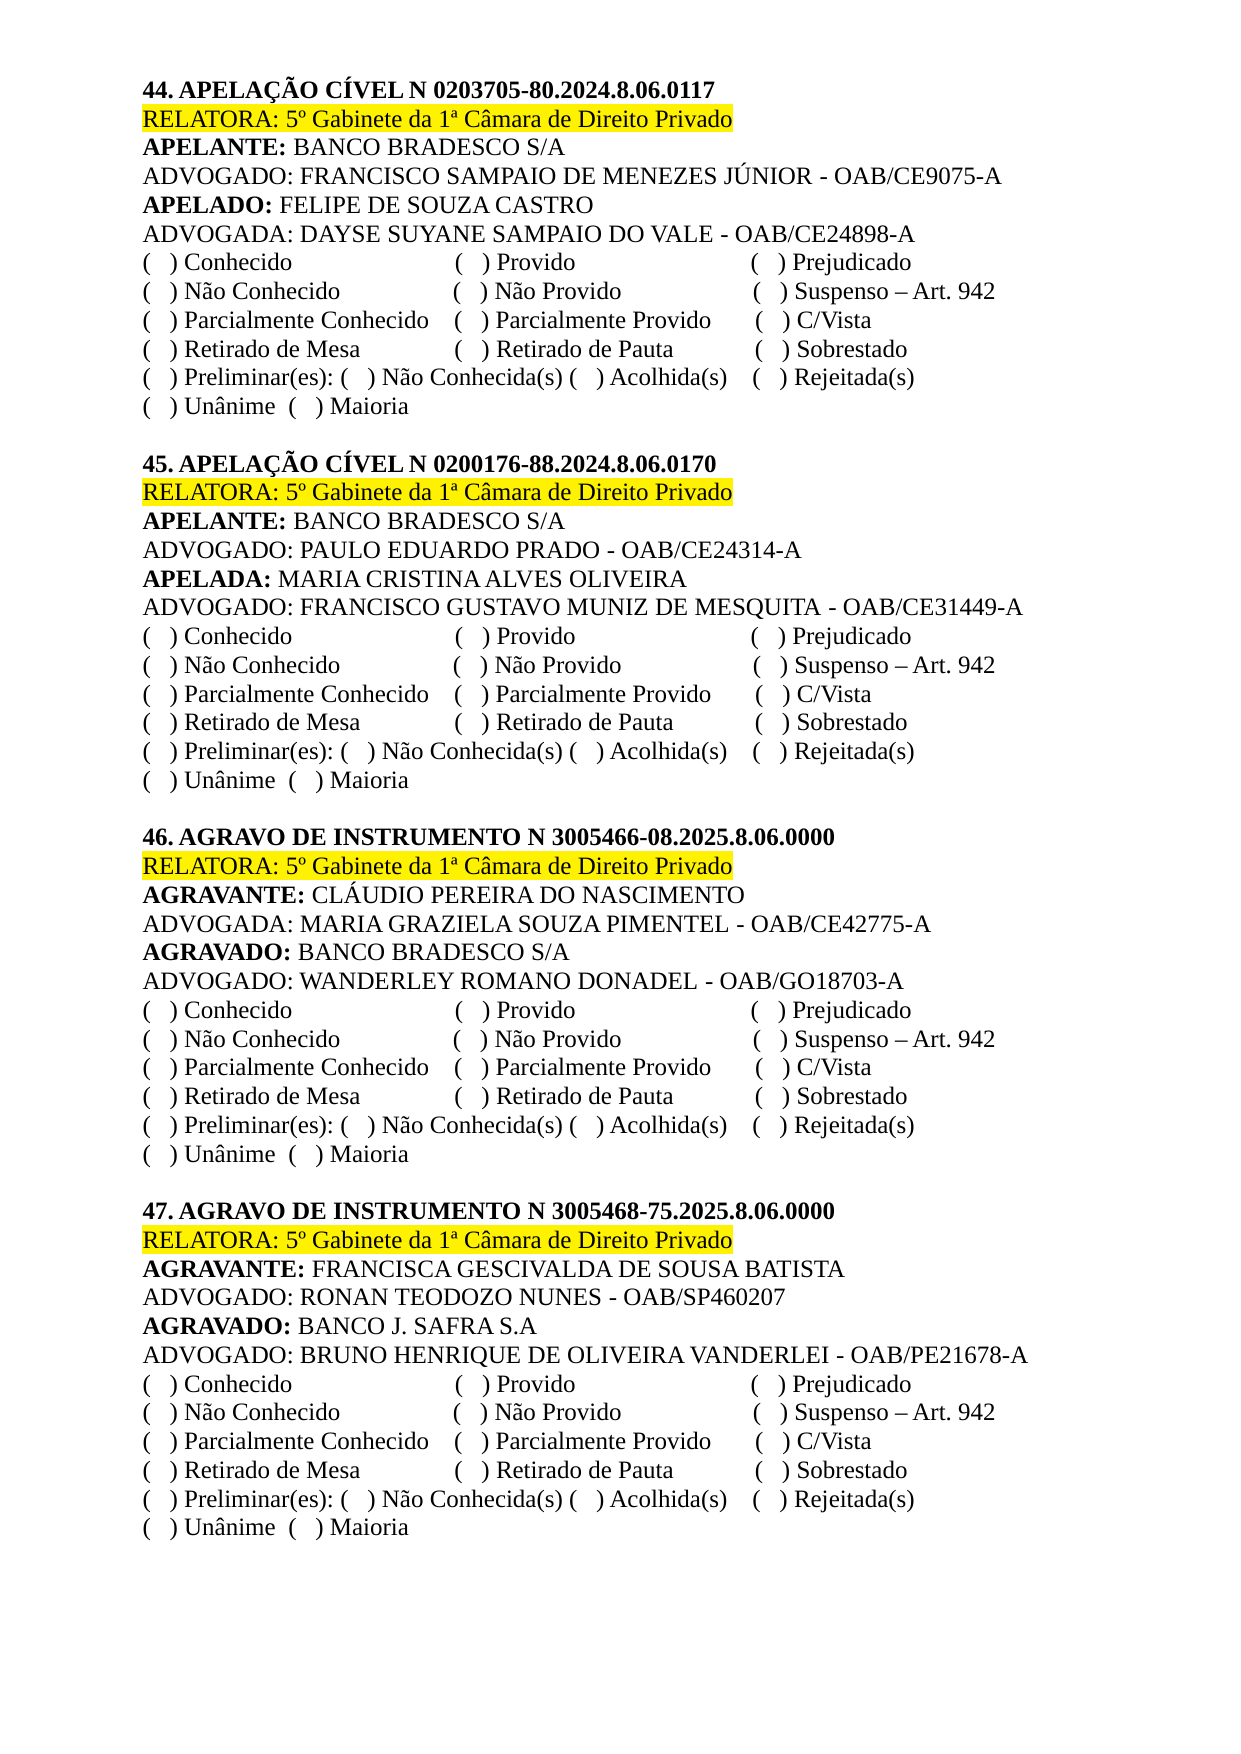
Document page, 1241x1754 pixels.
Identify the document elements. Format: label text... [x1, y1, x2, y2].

text ( ) Preliminar(es): ( ) Não Conhecida(s) ( ) Acolhida(s) ( ) Rejeitada(s) [142, 1110, 1141, 1139]
text ( ) Retirado de Mesa ( ) Retirado de Pauta ( ) Sobrestado [142, 334, 1141, 362]
text ( ) Não Conhecido ( ) Não Provido ( ) Suspenso – Art. 942 [142, 1024, 1141, 1052]
text ( ) Preliminar(es): ( ) Não Conhecida(s) ( ) Acolhida(s) ( ) Rejeitada(s) [142, 736, 1141, 765]
text ( ) Unânime ( ) Maioria 47. AGRAVO DE INSTRUMENTO N 3005468-75.2025.8.06.0000 RELATORA: 5º Gabinete da 1ª Câmara de Direito Privado AGRAVANTE: FRANCISCA GESCIVALDA DE SOUSA BATISTA ADVOGADO: RONAN TEODOZO NUNES - OAB/SP460207 AGRAVADO: BANCO J. SAFRA S.A ADVOGADO: BRUNO HENRIQUE DE OLIVEIRA VANDERLEI - OAB/PE21678-A ( ) Conhecido ( ) Provido ( ) Prejudicado [142, 1139, 1141, 1397]
text ( ) Retirado de Mesa ( ) Retirado de Pauta ( ) Sobrestado [142, 1081, 1141, 1110]
text ( ) Retirado de Mesa ( ) Retirado de Pauta ( ) Sobrestado [142, 1455, 1141, 1484]
text 44. APELAÇÃO CÍVEL N 0203705-80.2024.8.06.0117 RELATORA: 5º Gabinete da 1ª Câmara de Direito Privado APELANTE: BANCO BRADESCO S/A ADVOGADO: FRANCISCO SAMPAIO DE MENEZES JÚNIOR - OAB/CE9075-A APELADO: FELIPE DE SOUZA CASTRO ADVOGADA: DAYSE SUYANE SAMPAIO DO VALE - OAB/CE24898-A ( ) Conhecido ( ) Provido ( ) Prejudicado [142, 75, 1141, 276]
text ( ) Não Conhecido ( ) Não Provido ( ) Suspenso – Art. 942 [142, 276, 1141, 305]
text ( ) Unânime ( ) Maioria 45. APELAÇÃO CÍVEL N 0200176-88.2024.8.06.0170 RELATORA: 5º Gabinete da 1ª Câmara de Direito Privado APELANTE: BANCO BRADESCO S/A ADVOGADO: PAULO EDUARDO PRADO - OAB/CE24314-A APELADA: MARIA CRISTINA ALVES OLIVEIRA ADVOGADO: FRANCISCO GUSTAVO MUNIZ DE MESQUITA - OAB/CE31449-A ( ) Conhecido ( ) Provido ( ) Prejudicado [142, 391, 1141, 650]
text ( ) Não Conhecido ( ) Não Provido ( ) Suspenso – Art. 942 [142, 1397, 1141, 1426]
text ( ) Parcialmente Conhecido ( ) Parcialmente Provido ( ) C/Vista [142, 305, 1141, 334]
text ( ) Parcialmente Conhecido ( ) Parcialmente Provido ( ) C/Vista [142, 1052, 1141, 1081]
text ( ) Retirado de Mesa ( ) Retirado de Pauta ( ) Sobrestado [142, 707, 1141, 736]
text ( ) Unânime ( ) Maioria [142, 1512, 1141, 1570]
text ( ) Parcialmente Conhecido ( ) Parcialmente Provido ( ) C/Vista [142, 1426, 1141, 1455]
text ( ) Preliminar(es): ( ) Não Conhecida(s) ( ) Acolhida(s) ( ) Rejeitada(s) [142, 362, 1141, 391]
text ( ) Unânime ( ) Maioria 46. AGRAVO DE INSTRUMENTO N 3005466-08.2025.8.06.0000 RELATORA: 5º Gabinete da 1ª Câmara de Direito Privado AGRAVANTE: CLÁUDIO PEREIRA DO NASCIMENTO ADVOGADA: MARIA GRAZIELA SOUZA PIMENTEL - OAB/CE42775-A AGRAVADO: BANCO BRADESCO S/A ADVOGADO: WANDERLEY ROMANO DONADEL - OAB/GO18703-A ( ) Conhecido ( ) Provido ( ) Prejudicado [142, 765, 1141, 1024]
text ( ) Não Conhecido ( ) Não Provido ( ) Suspenso – Art. 942 [142, 650, 1141, 679]
text ( ) Parcialmente Conhecido ( ) Parcialmente Provido ( ) C/Vista [142, 679, 1141, 707]
text ( ) Preliminar(es): ( ) Não Conhecida(s) ( ) Acolhida(s) ( ) Rejeitada(s) [142, 1484, 1141, 1512]
